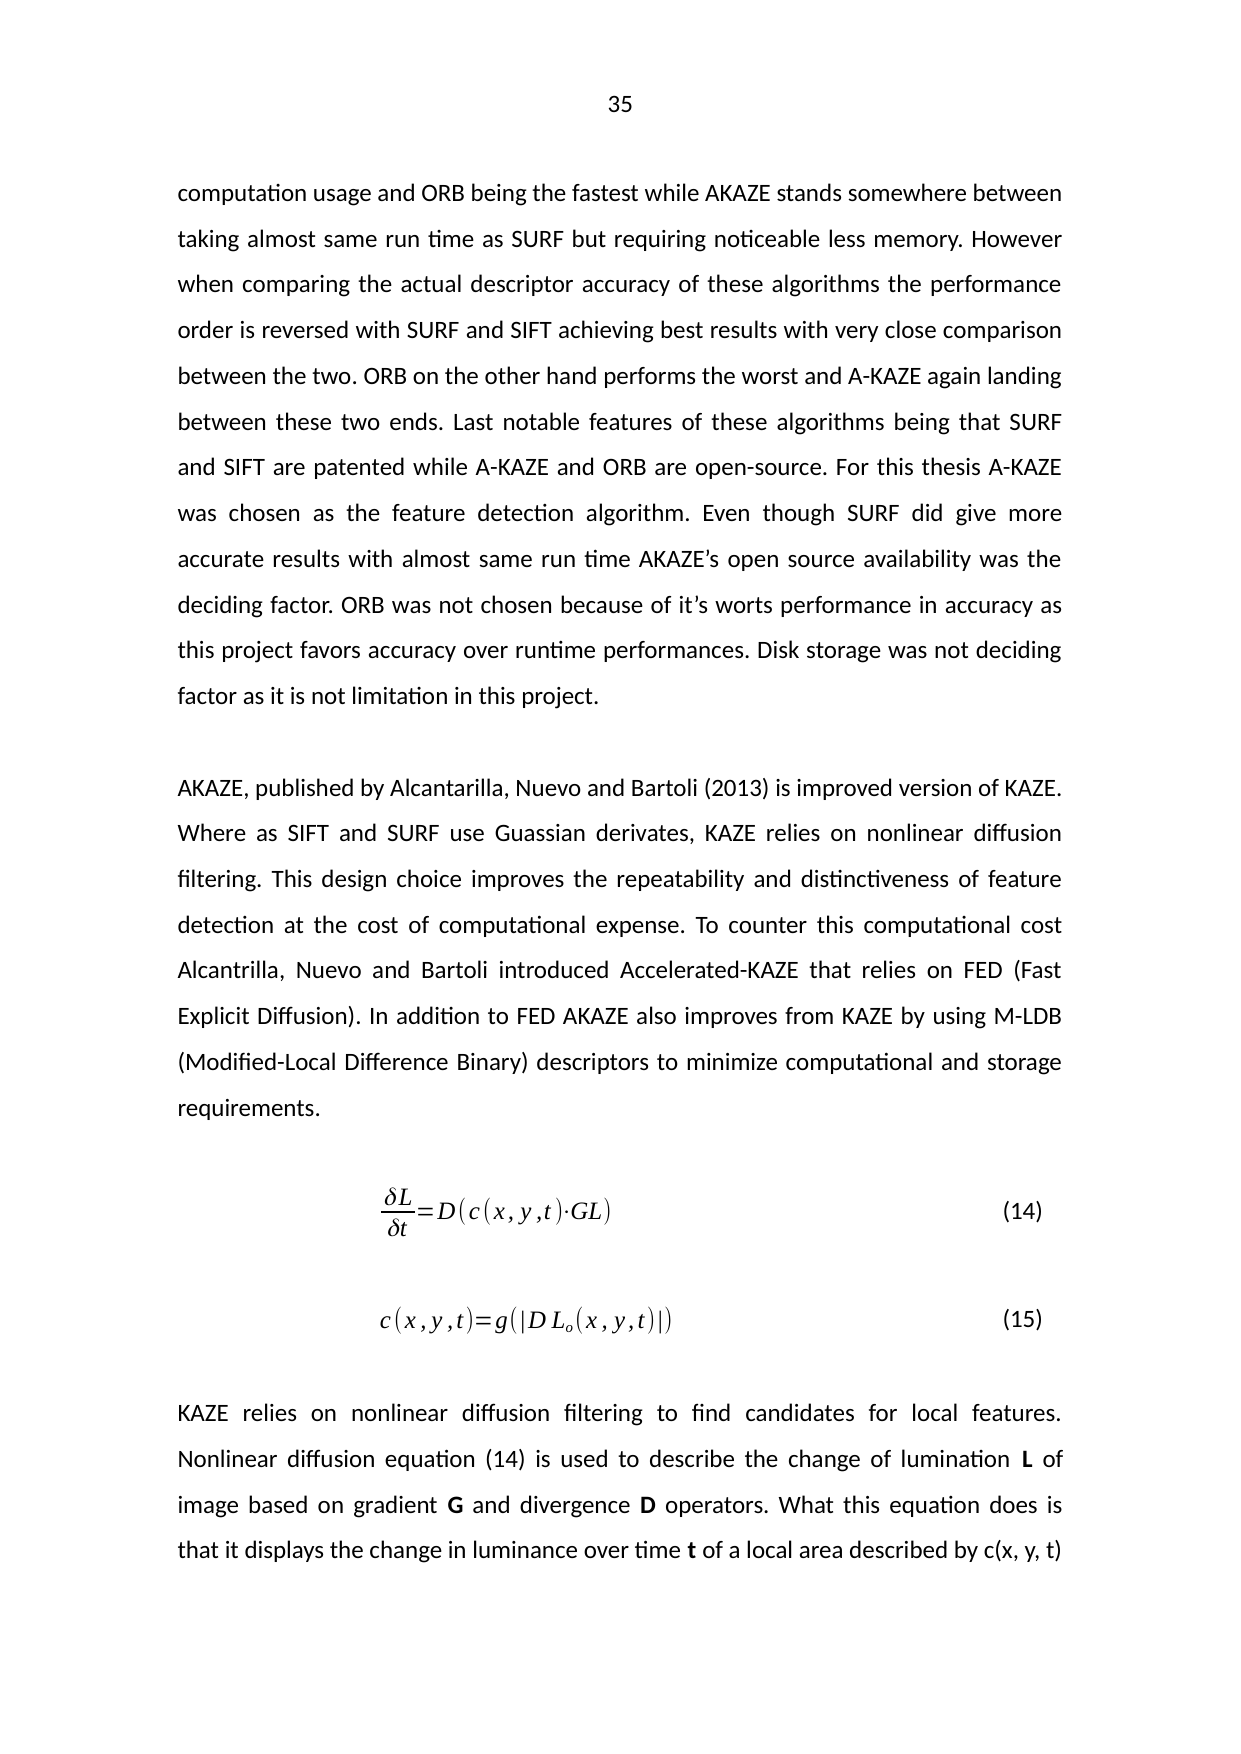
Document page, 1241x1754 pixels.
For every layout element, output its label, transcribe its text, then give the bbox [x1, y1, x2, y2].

text (15) [177, 1303, 1063, 1337]
text (14) [177, 1183, 1063, 1242]
text AKAZE, published by Alcantarilla, Nuevo and Bartoli (2013) is improved version of KAZE. Where as SIFT and SURF use Guassian derivates, KAZE relies on nonlinear diffusion filtering. This design choice improves the repeatability and distinctiveness of feature detection at the cost of computational expense. To counter this computational cost Alcantrilla, Nuevo and Bartoli introduced Accelerated-KAZE that relies on FED (Fast Explicit Diffusion). In addition to FED AKAZE also improves from KAZE by using M-LDB (Modified-Local Difference Binary) descriptors to minimize computational and storage requirements. [177, 772, 1063, 1122]
text computation usage and ORB being the fastest while AKAZE stands somewhere between taking almost same run time as SURF but requiring noticeable less memory. However when comparing the actual descriptor accuracy of these algorithms the performance order is reversed with SURF and SIFT achieving best results with very close comparison between the two. ORB on the other hand performs the worst and A-KAZE again landing between these two ends. Last notable features of these algorithms being that SURF and SIFT are patented while A-KAZE and ORB are open-source. For this thesis A-KAZE was chosen as the feature detection algorithm. Even though SURF did give more accurate results with almost same run time AKAZE’s open source availability was the deciding factor. ORB was not chosen because of it’s worts performance in accuracy as this project favors accuracy over runtime performances. Disk storage was not deciding factor as it is not limitation in this project. [177, 177, 1063, 711]
text KAZE relies on nonlinear diffusion filtering to find candidates for local features. Nonlinear diffusion equation (14) is used to describe the change of lumination L of image based on gradient G and divergence D operators. What this equation does is that it displays the change in luminance over time t of a local area described by c(x, y, t) [177, 1397, 1063, 1565]
